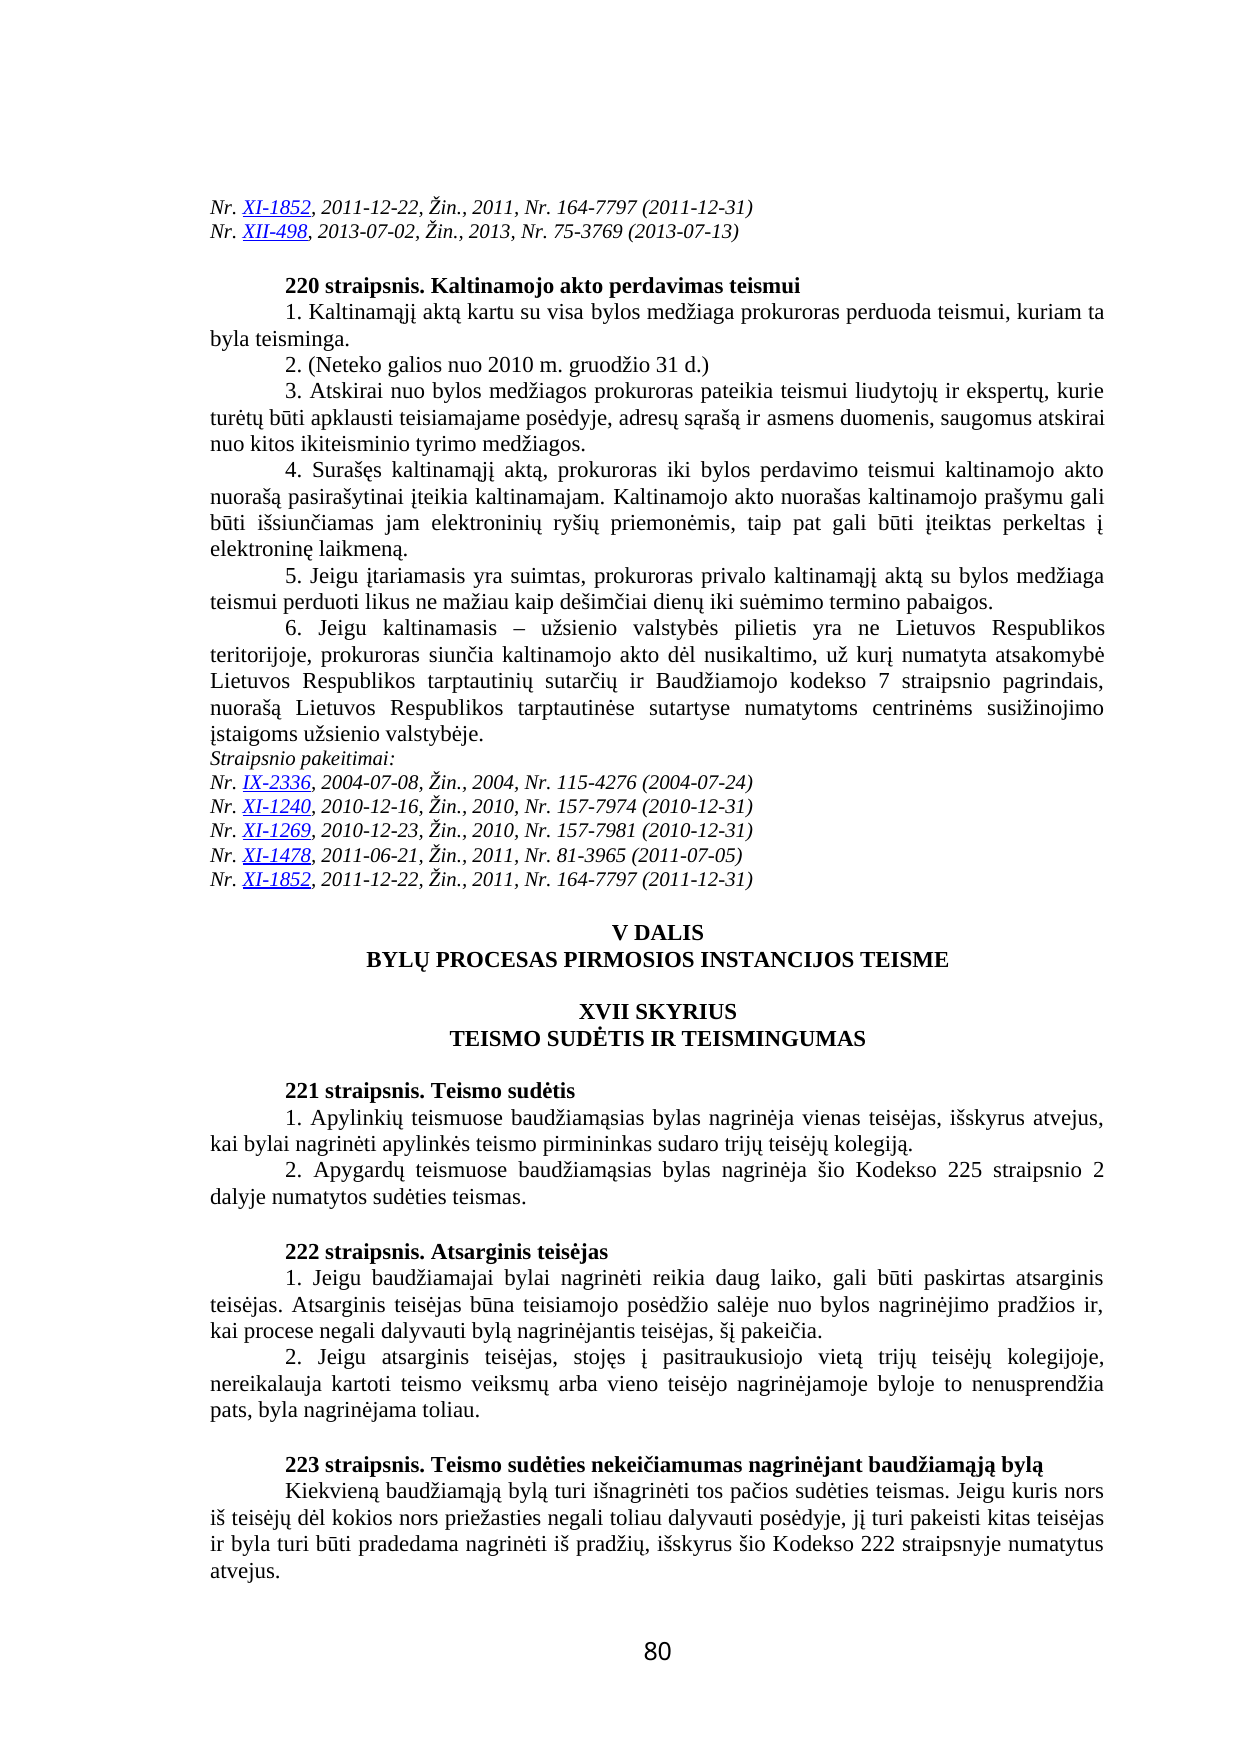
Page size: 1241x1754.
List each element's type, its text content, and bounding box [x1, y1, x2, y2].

text Kiekvieną baudžiamąją bylą turi išnagrinėti tos pačios sudėties teismas. Jeigu kuris nors iš teisėjų dėl kokios nors priežasties negali toliau dalyvauti posėdyje, jį turi pakeisti kitas teisėjas ir byla turi būti pradedama nagrinėti iš pradžių, išskyrus šio Kodekso 222 straipsnyje numatytus atvejus. [210, 1478, 1106, 1583]
text 6. Jeigu kaltinamasis – užsienio valstybės pilietis yra ne Lietuvos Respublikos teritorijoje, prokuroras siunčia kaltinamojo akto dėl nusikaltimo, už kurį numatyta atsakomybė Lietuvos Respublikos tarptautinių sutarčių ir Baudžiamojo kodekso 7 straipsnio pagrindais, nuorašą Lietuvos Respublikos tarptautinėse sutartyse numatytoms centrinėms susižinojimo įstaigoms užsienio valstybėje. [210, 614, 1106, 746]
text 2. (Neteko galios nuo 2010 m. gruodžio 31 d.) [210, 351, 1106, 377]
text 221 straipsnis. Teismo sudėtis [210, 1077, 1106, 1104]
text 1. Kaltinamąjį aktą kartu su visa bylos medžiaga prokuroras perduoda teismui, kuriam ta byla teisminga. [210, 298, 1106, 351]
text 3. Atskirai nuo bylos medžiagos prokuroras pateikia teismui liudytojų ir ekspertų, kurie turėtų būti apklausti teisiamajame posėdyje, adresų sąrašą ir asmens duomenis, saugomus atskirai nuo kitos ikiteisminio tyrimo medžiagos. [210, 377, 1106, 456]
text Nr. XI-1269, 2010-12-23, Žin., 2010, Nr. 157-7981 (2010-12-31) [210, 818, 1106, 842]
text Nr. XI-1240, 2010-12-16, Žin., 2010, Nr. 157-7974 (2010-12-31) [210, 794, 1106, 818]
text Teismo sudėtis ir teismingumas [210, 1025, 1106, 1051]
text 220 straipsnis. Kaltinamojo akto perdavimas teismui [210, 272, 1106, 298]
text 1. Jeigu baudžiamajai bylai nagrinėti reikia daug laiko, gali būti paskirtas atsarginis teisėjas. Atsarginis teisėjas būna teisiamojo posėdžio salėje nuo bylos nagrinėjimo pradžios ir, kai procese negali dalyvauti bylą nagrinėjantis teisėjas, šį pakeičia. [210, 1264, 1106, 1343]
text 222 straipsnis. Atsarginis teisėjas [210, 1238, 1106, 1264]
text Bylų procesas pirmosios instancijos teisme [210, 946, 1106, 972]
text 5. Jeigu įtariamasis yra suimtas, prokuroras privalo kaltinamąjį aktą su bylos medžiaga teismui perduoti likus ne mažiau kaip dešimčiai dienų iki suėmimo termino pabaigos. [210, 562, 1106, 614]
subtitle XVII skyrius [210, 998, 1106, 1025]
text 1. Apylinkių teismuose baudžiamąsias bylas nagrinėja vienas teisėjas, išskyrus atvejus, kai bylai nagrinėti apylinkės teismo pirmininkas sudaro trijų teisėjų kolegiją. [210, 1104, 1106, 1157]
text 2. Jeigu atsarginis teisėjas, stojęs į pasitraukusiojo vietą trijų teisėjų kolegijoje, nereikalauja kartoti teismo veiksmų arba vieno teisėjo nagrinėjamoje byloje to nenusprendžia pats, byla nagrinėjama toliau. [210, 1343, 1106, 1422]
subtitle V dalis [210, 919, 1106, 946]
text 2. Apygardų teismuose baudžiamąsias bylas nagrinėja šio Kodekso 225 straipsnio 2 dalyje numatytos sudėties teismas. [210, 1157, 1106, 1209]
text Nr. XI-1852, 2011-12-22, Žin., 2011, Nr. 164-7797 (2011-12-31) [210, 195, 1106, 219]
text Nr. XI-1852, 2011-12-22, Žin., 2011, Nr. 164-7797 (2011-12-31) [210, 867, 1106, 891]
text 4. Surašęs kaltinamąjį aktą, prokuroras iki bylos perdavimo teismui kaltinamojo akto nuorašą pasirašytinai įteikia kaltinamajam. Kaltinamojo akto nuorašas kaltinamojo prašymu gali būti išsiunčiamas jam elektroninių ryšių priemonėmis, taip pat gali būti įteiktas perkeltas į elektroninę laikmeną. [210, 456, 1106, 562]
text 223 straipsnis. Teismo sudėties nekeičiamumas nagrinėjant baudžiamąją bylą [285, 1451, 1106, 1478]
text Nr. XI-1478, 2011-06-21, Žin., 2011, Nr. 81-3965 (2011-07-05) [210, 842, 1106, 867]
text Straipsnio pakeitimai: [210, 746, 1106, 770]
text Nr. XII-498, 2013-07-02, Žin., 2013, Nr. 75-3769 (2013-07-13) [210, 219, 1106, 243]
text Nr. IX-2336, 2004-07-08, Žin., 2004, Nr. 115-4276 (2004-07-24) [210, 770, 1106, 794]
